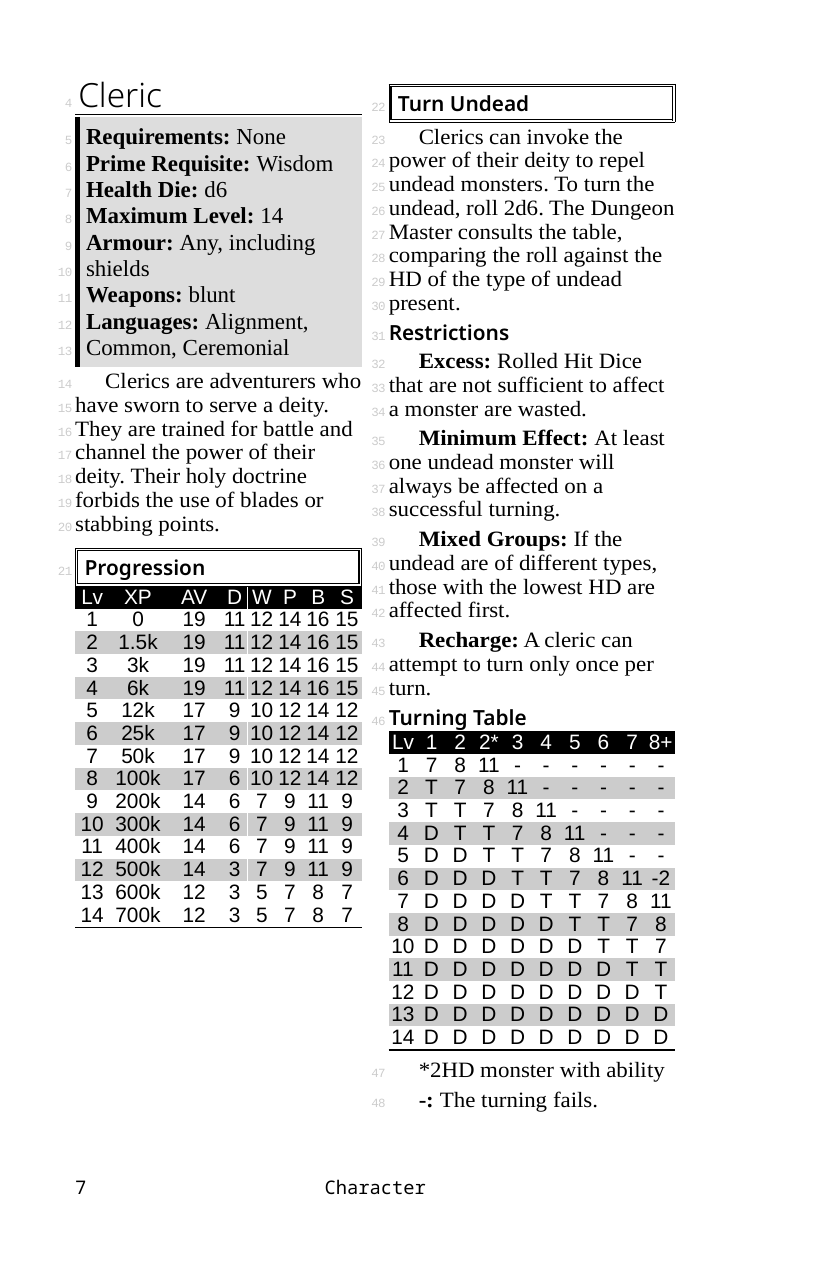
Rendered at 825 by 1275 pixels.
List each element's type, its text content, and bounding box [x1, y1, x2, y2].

table_cell 9 [75, 790, 109, 813]
table_cell T [532, 890, 560, 913]
table_cell 6k [109, 677, 167, 699]
table_cell 5 [75, 700, 109, 722]
table_cell T [618, 936, 646, 958]
table_cell D [503, 913, 532, 936]
table_cell 14 [276, 677, 304, 699]
table_cell D [503, 981, 532, 1004]
table_cell D [589, 981, 618, 1004]
table_cell 4 [389, 822, 417, 845]
table_cell 25k [109, 722, 167, 745]
table_cell 9 [276, 836, 304, 858]
table_cell 11 [221, 677, 247, 699]
table_cell 9 [221, 745, 247, 768]
table_cell 17 [167, 722, 221, 745]
table_cell T [474, 822, 503, 845]
table_cell 11 [532, 799, 560, 822]
table_header 4 [532, 731, 560, 754]
table_cell 11 [503, 777, 532, 799]
table_cell 6 [221, 813, 247, 836]
table_cell 11 [618, 868, 646, 890]
table_cell 8 [75, 768, 109, 790]
text Maximum level: 14 [80, 202, 362, 229]
table_cell D [417, 958, 446, 981]
table_cell D [417, 868, 446, 890]
table_cell 14 [389, 1026, 417, 1049]
table_cell 11 [304, 813, 332, 836]
table_cell 0 [109, 609, 167, 631]
table_cell T [446, 799, 474, 822]
table_cell - [618, 777, 646, 799]
table_cell D [474, 958, 503, 981]
table_cell 12 [276, 768, 304, 790]
table_cell T [618, 958, 646, 981]
table_cell - [646, 845, 675, 867]
table_cell 16 [304, 631, 332, 654]
table_cell 12 [167, 904, 221, 927]
table_header D [221, 587, 247, 609]
table_cell 9 [332, 859, 362, 881]
table_cell 6 [75, 722, 109, 745]
table_cell 15 [332, 654, 362, 677]
table_cell 9 [276, 813, 304, 836]
table_cell D [474, 1004, 503, 1026]
table_cell 12 [276, 722, 304, 745]
table_cell 14 [304, 700, 332, 722]
table_cell 8 [618, 890, 646, 913]
table_cell 7 [646, 936, 675, 958]
text Recharge: A cleric can attempt to turn only once per turn. [388, 629, 675, 700]
table_cell 12 [75, 859, 109, 881]
subtitle Turn Undead [392, 87, 672, 119]
table_cell 12 [248, 654, 276, 677]
table_cell - [589, 822, 618, 845]
text Excess: Rolled Hit Dice that are not sufficient to affect a monster are wasted. [388, 349, 675, 421]
table_cell D [446, 981, 474, 1004]
table_cell T [560, 913, 589, 936]
table_cell 600k [109, 881, 167, 904]
table_cell D [532, 1026, 560, 1049]
table_cell 12 [276, 700, 304, 722]
table_cell D [446, 868, 474, 890]
text *2HD monster with ability [388, 1058, 675, 1082]
table_cell D [446, 845, 474, 867]
table_cell 10 [75, 813, 109, 836]
table_cell D [417, 822, 446, 845]
table_cell 17 [167, 700, 221, 722]
table_header Lv [389, 731, 417, 754]
table_header 3 [503, 731, 532, 754]
table_cell D [532, 981, 560, 1004]
table_cell 16 [304, 654, 332, 677]
table_cell D [446, 936, 474, 958]
table_cell 5 [389, 845, 417, 867]
table_cell 14 [167, 836, 221, 858]
table_cell D [417, 890, 446, 913]
table_cell 8 [446, 754, 474, 777]
table_cell 7 [417, 754, 446, 777]
table_cell - [618, 799, 646, 822]
table_cell 14 [75, 904, 109, 927]
table_cell - [589, 754, 618, 777]
table_cell 7 [532, 845, 560, 867]
table_cell 11 [304, 836, 332, 858]
table_cell D [474, 890, 503, 913]
table_header W [248, 587, 276, 609]
table_cell 19 [167, 631, 221, 654]
table_cell D [417, 1004, 446, 1026]
table_cell D [532, 913, 560, 936]
table_cell T [532, 868, 560, 890]
table_cell 3 [221, 881, 247, 904]
table_cell T [503, 845, 532, 867]
table_cell D [503, 1026, 532, 1049]
table_cell 10 [389, 936, 417, 958]
text Weapons: blunt [80, 282, 362, 308]
table_cell 14 [304, 722, 332, 745]
table_cell 700k [109, 904, 167, 927]
table_cell 200k [109, 790, 167, 813]
table_cell 8 [474, 777, 503, 799]
text Prime requisite: Wisdom [80, 150, 362, 176]
text -: The turning fails. [388, 1088, 675, 1112]
table_cell D [417, 845, 446, 867]
table_cell D [503, 958, 532, 981]
table_cell - [589, 777, 618, 799]
table_cell D [589, 1004, 618, 1026]
table_cell 6 [389, 868, 417, 890]
table_cell D [503, 1004, 532, 1026]
table_cell 11 [646, 890, 675, 913]
table_cell D [417, 936, 446, 958]
table_cell 8 [532, 822, 560, 845]
table_cell 12k [109, 700, 167, 722]
text Mixed groups: If the undead are of different types, those with the lowest HD are affected first. [388, 528, 675, 623]
table_cell D [503, 890, 532, 913]
table_cell 9 [276, 790, 304, 813]
table_cell 7 [276, 881, 304, 904]
subtitle Turning Table [388, 703, 675, 731]
table_cell 11 [221, 654, 247, 677]
table_cell T [589, 936, 618, 958]
table_cell - [589, 799, 618, 822]
table_header 6 [589, 731, 618, 754]
table_cell 7 [474, 799, 503, 822]
table_cell - [618, 822, 646, 845]
text Clerics can invoke the power of their deity to repel undead monsters. To turn the undead, roll 2d6. The Dungeon Master consults the table, comparing the roll against the HD of the type of undead present. [388, 125, 675, 315]
table_cell T [646, 958, 675, 981]
table_cell D [646, 1004, 675, 1026]
table_cell 8 [389, 913, 417, 936]
table_cell 500k [109, 859, 167, 881]
table_cell 4 [75, 677, 109, 699]
table_cell 6 [221, 836, 247, 858]
table_cell T [503, 868, 532, 890]
table_cell 10 [248, 722, 276, 745]
table_cell 100k [109, 768, 167, 790]
table_cell 11 [75, 836, 109, 858]
table_header Lv [75, 587, 109, 609]
table_cell 3 [75, 654, 109, 677]
table_cell 17 [167, 745, 221, 768]
table_cell D [560, 981, 589, 1004]
table_cell - [646, 777, 675, 799]
table_cell 12 [248, 631, 276, 654]
table_header B [304, 587, 332, 609]
subtitle Restrictions [388, 318, 675, 347]
table_cell 19 [167, 654, 221, 677]
text Languages: Alignment, Common, Ceremonial [80, 308, 362, 367]
table_cell 3 [221, 904, 247, 927]
table_cell 8 [560, 845, 589, 867]
table_header 5 [560, 731, 589, 754]
table_cell - [560, 799, 589, 822]
table_cell - [646, 754, 675, 777]
table_cell 1 [389, 754, 417, 777]
table_cell 12 [332, 700, 362, 722]
table_cell 13 [75, 881, 109, 904]
table_cell 11 [589, 845, 618, 867]
table_cell 14 [167, 790, 221, 813]
table_cell 10 [248, 700, 276, 722]
subtitle cleric [75, 75, 362, 114]
table_cell 11 [560, 822, 589, 845]
table_cell 7 [332, 904, 362, 927]
table_header 2 [446, 731, 474, 754]
table_cell 8 [646, 913, 675, 936]
table_cell - [503, 754, 532, 777]
table_cell 12 [389, 981, 417, 1004]
table_cell D [532, 936, 560, 958]
table_cell T [560, 890, 589, 913]
table_cell 1 [75, 609, 109, 631]
table_cell 12 [248, 677, 276, 699]
table_cell 14 [167, 813, 221, 836]
table_cell T [474, 845, 503, 867]
table_cell 7 [248, 836, 276, 858]
table_cell D [474, 1026, 503, 1049]
table_cell 3 [221, 859, 247, 881]
table_cell 7 [332, 881, 362, 904]
table_cell 5 [248, 881, 276, 904]
table_cell 19 [167, 677, 221, 699]
table_cell 7 [589, 890, 618, 913]
table_cell D [446, 890, 474, 913]
table_cell 12 [167, 881, 221, 904]
table_header AV [167, 587, 221, 609]
table_header 1 [417, 731, 446, 754]
table_cell 16 [304, 609, 332, 631]
table_cell 8 [304, 904, 332, 927]
table_cell 6 [221, 768, 247, 790]
table_cell 400k [109, 836, 167, 858]
table_header 2* [474, 731, 503, 754]
table_cell 8 [503, 799, 532, 822]
table_cell 14 [276, 631, 304, 654]
table_cell 3 [389, 799, 417, 822]
text Minimum effect: At least one undead monster will always be affected on a successful turning. [388, 427, 675, 522]
table_cell D [417, 913, 446, 936]
table_cell 9 [332, 836, 362, 858]
table_cell 16 [304, 677, 332, 699]
table_cell 7 [75, 745, 109, 768]
table_cell D [589, 958, 618, 981]
table_cell 11 [221, 609, 247, 631]
table_cell 17 [167, 768, 221, 790]
table_header S [332, 587, 362, 609]
table_cell 7 [503, 822, 532, 845]
table_cell 300k [109, 813, 167, 836]
table_cell T [646, 981, 675, 1004]
table_cell D [474, 936, 503, 958]
table_cell 11 [389, 958, 417, 981]
table_cell 6 [221, 790, 247, 813]
table_cell 9 [332, 813, 362, 836]
table_cell 19 [167, 609, 221, 631]
table_cell 7 [248, 790, 276, 813]
table_cell - [532, 754, 560, 777]
table_cell 7 [389, 890, 417, 913]
table_cell 14 [167, 859, 221, 881]
table_cell 9 [221, 722, 247, 745]
table_cell -2 [646, 868, 675, 890]
table_cell 11 [304, 790, 332, 813]
table_cell - [560, 777, 589, 799]
text Clerics are adventurers who have sworn to serve a deity. They are trained for battle and channel the power of their deity. Their holy doctrine forbids the use of blades or stabbing points. [75, 370, 362, 536]
table_cell 15 [332, 677, 362, 699]
table_cell - [646, 799, 675, 822]
table_cell 12 [332, 745, 362, 768]
table_cell 9 [276, 859, 304, 881]
table_cell - [532, 777, 560, 799]
table_cell D [646, 1026, 675, 1049]
table_header XP [109, 587, 167, 609]
table_cell 11 [304, 859, 332, 881]
table_cell 2 [75, 631, 109, 654]
table_cell D [446, 1004, 474, 1026]
table_cell T [417, 799, 446, 822]
table_cell 3k [109, 654, 167, 677]
table_cell D [474, 981, 503, 1004]
text Requirements: None [80, 117, 362, 150]
table_cell 7 [560, 868, 589, 890]
table_cell D [560, 958, 589, 981]
table_cell 11 [221, 631, 247, 654]
table_cell D [474, 913, 503, 936]
table_cell T [589, 913, 618, 936]
table_cell - [646, 822, 675, 845]
table_cell D [474, 868, 503, 890]
table_cell D [417, 1026, 446, 1049]
table_cell D [618, 1026, 646, 1049]
table_cell D [446, 958, 474, 981]
table_cell 8 [589, 868, 618, 890]
table_header 8+ [646, 731, 675, 754]
table_cell 5 [248, 904, 276, 927]
table_cell D [618, 1004, 646, 1026]
table_cell 13 [389, 1004, 417, 1026]
table_cell 7 [276, 904, 304, 927]
table_cell 7 [446, 777, 474, 799]
text Armour: Any, including shields [80, 229, 362, 282]
text health die: d6 [80, 176, 362, 202]
table_cell 10 [248, 768, 276, 790]
table_cell 50k [109, 745, 167, 768]
table_cell D [589, 1026, 618, 1049]
table_header P [276, 587, 304, 609]
table_cell D [532, 958, 560, 981]
table_cell 7 [248, 859, 276, 881]
table_cell D [446, 913, 474, 936]
table_cell 8 [304, 881, 332, 904]
table_cell 1.5k [109, 631, 167, 654]
table_cell 9 [332, 790, 362, 813]
table_cell D [417, 981, 446, 1004]
table_cell 14 [304, 768, 332, 790]
table_cell 9 [221, 700, 247, 722]
table_cell D [560, 936, 589, 958]
table_cell 14 [276, 654, 304, 677]
table_cell 12 [332, 722, 362, 745]
table_cell 12 [276, 745, 304, 768]
table_cell 15 [332, 631, 362, 654]
table_cell - [618, 845, 646, 867]
table_cell D [532, 1004, 560, 1026]
table_cell D [503, 936, 532, 958]
table_cell T [417, 777, 446, 799]
table_cell 7 [618, 913, 646, 936]
table_cell D [446, 1026, 474, 1049]
table_cell 7 [248, 813, 276, 836]
table_cell 11 [474, 754, 503, 777]
table_cell 10 [248, 745, 276, 768]
table_cell 2 [389, 777, 417, 799]
table_cell T [446, 822, 474, 845]
table_header 7 [618, 731, 646, 754]
table_cell D [618, 981, 646, 1004]
table_cell 14 [304, 745, 332, 768]
table_cell 12 [332, 768, 362, 790]
table_cell - [618, 754, 646, 777]
table_cell 12 [248, 609, 276, 631]
table_cell D [560, 1026, 589, 1049]
table_cell 15 [332, 609, 362, 631]
table_cell 14 [276, 609, 304, 631]
table_cell D [560, 1004, 589, 1026]
table_cell - [560, 754, 589, 777]
